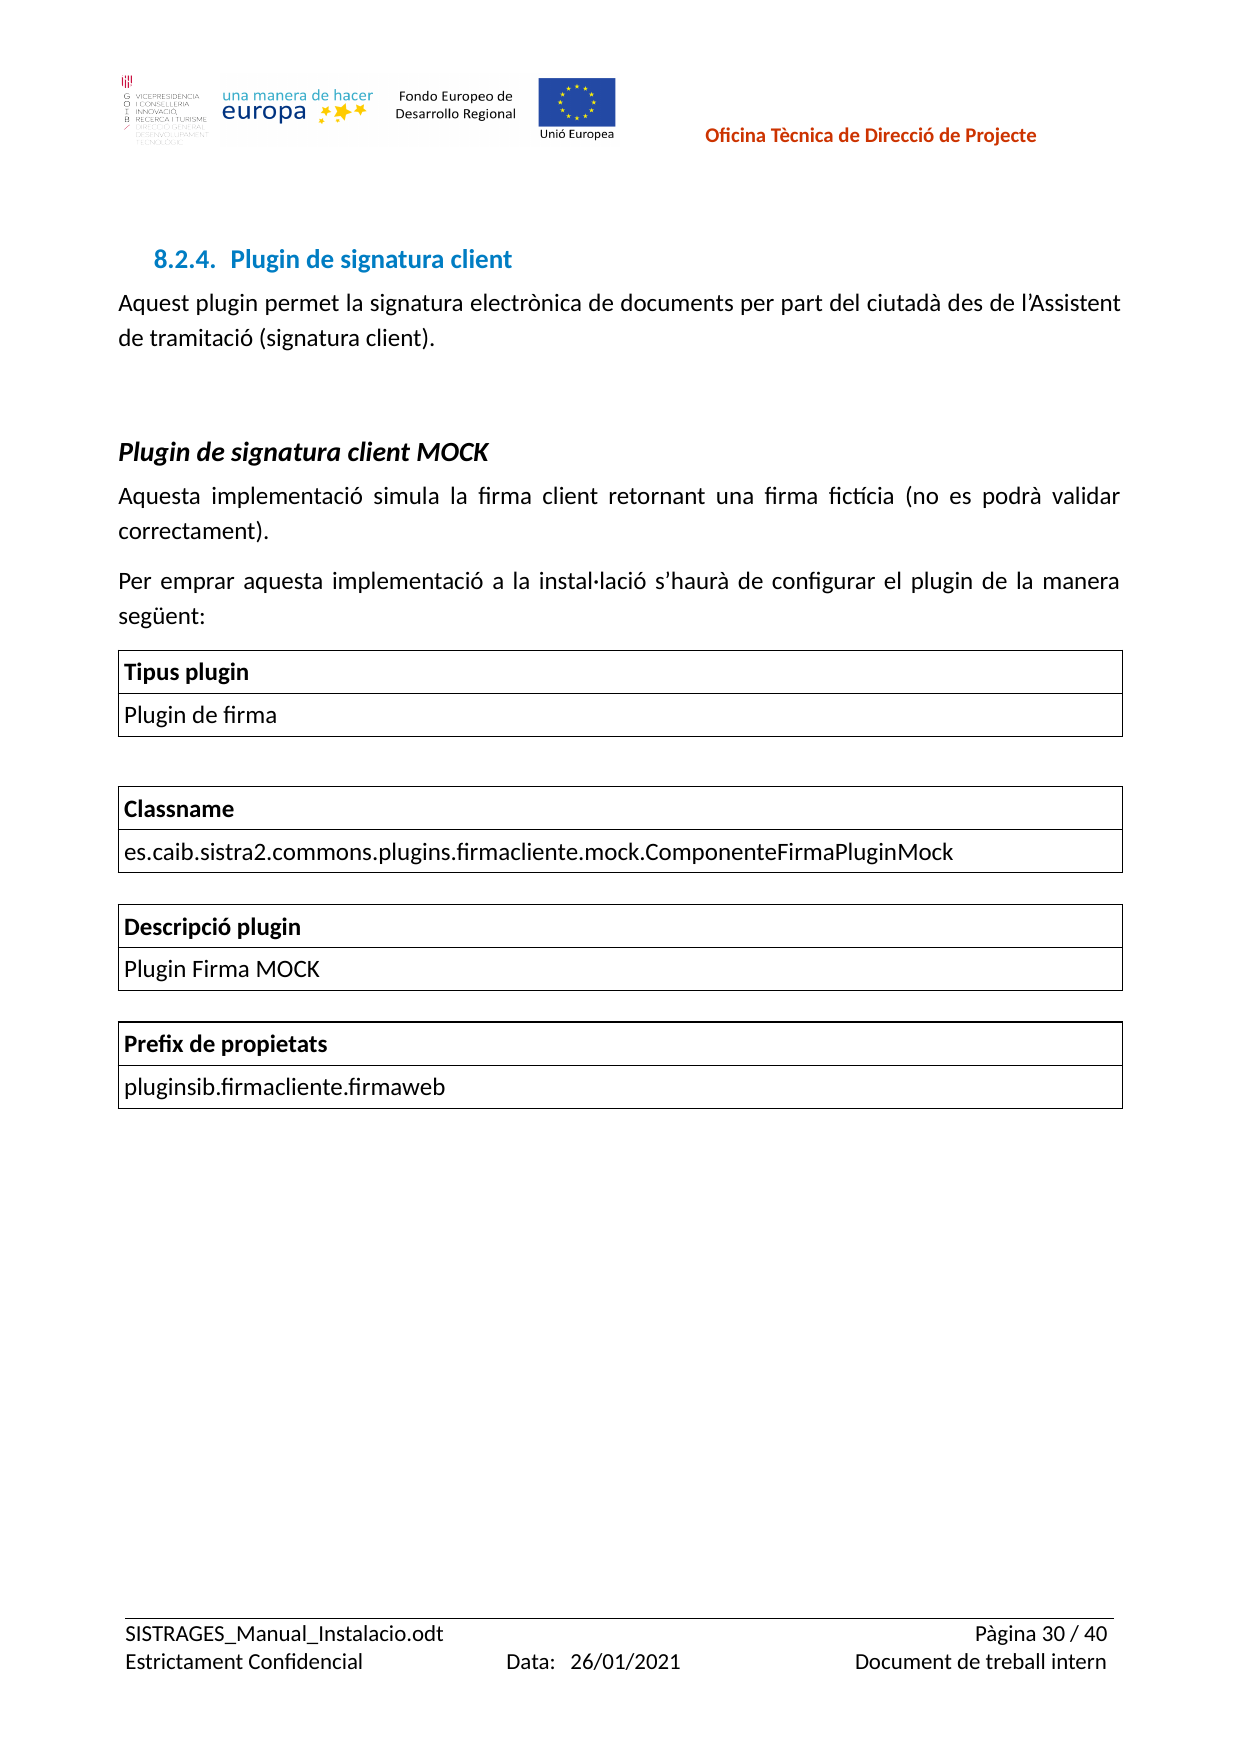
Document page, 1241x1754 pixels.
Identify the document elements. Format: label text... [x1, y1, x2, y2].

text Aquesta implementació simula la firma client retornant una firma fictícia (no es podrà validar correctament). [118, 480, 1122, 546]
table_header Descripció plugin [119, 905, 1122, 947]
table_header Tipus plugin [119, 651, 1122, 693]
picture [118, 73, 213, 147]
picture [219, 73, 621, 147]
subtitle Plugin de signatura client MOCK [118, 434, 1122, 468]
table_cell pluginsib.firmacliente.firmaweb [119, 1066, 1122, 1107]
text Per emprar aquesta implementació a la instal·lació s’haurà de configurar el plugin de la manera següent: [118, 565, 1122, 631]
table_cell Plugin Firma MOCK [119, 948, 1122, 990]
table_header Prefix de propietats [119, 1023, 1122, 1064]
subtitle Plugin de signatura client [153, 242, 1122, 275]
text Aquest plugin permet la signatura electrònica de documents per part del ciutadà des de l’Assistent de tramitació (signatura client). [118, 287, 1122, 353]
table_cell es.caib.sistra2.commons.plugins.firmacliente.mock.ComponenteFirmaPluginMock [119, 830, 1122, 872]
table_cell Plugin de firma [119, 694, 1122, 736]
table_header Classname [119, 787, 1122, 829]
